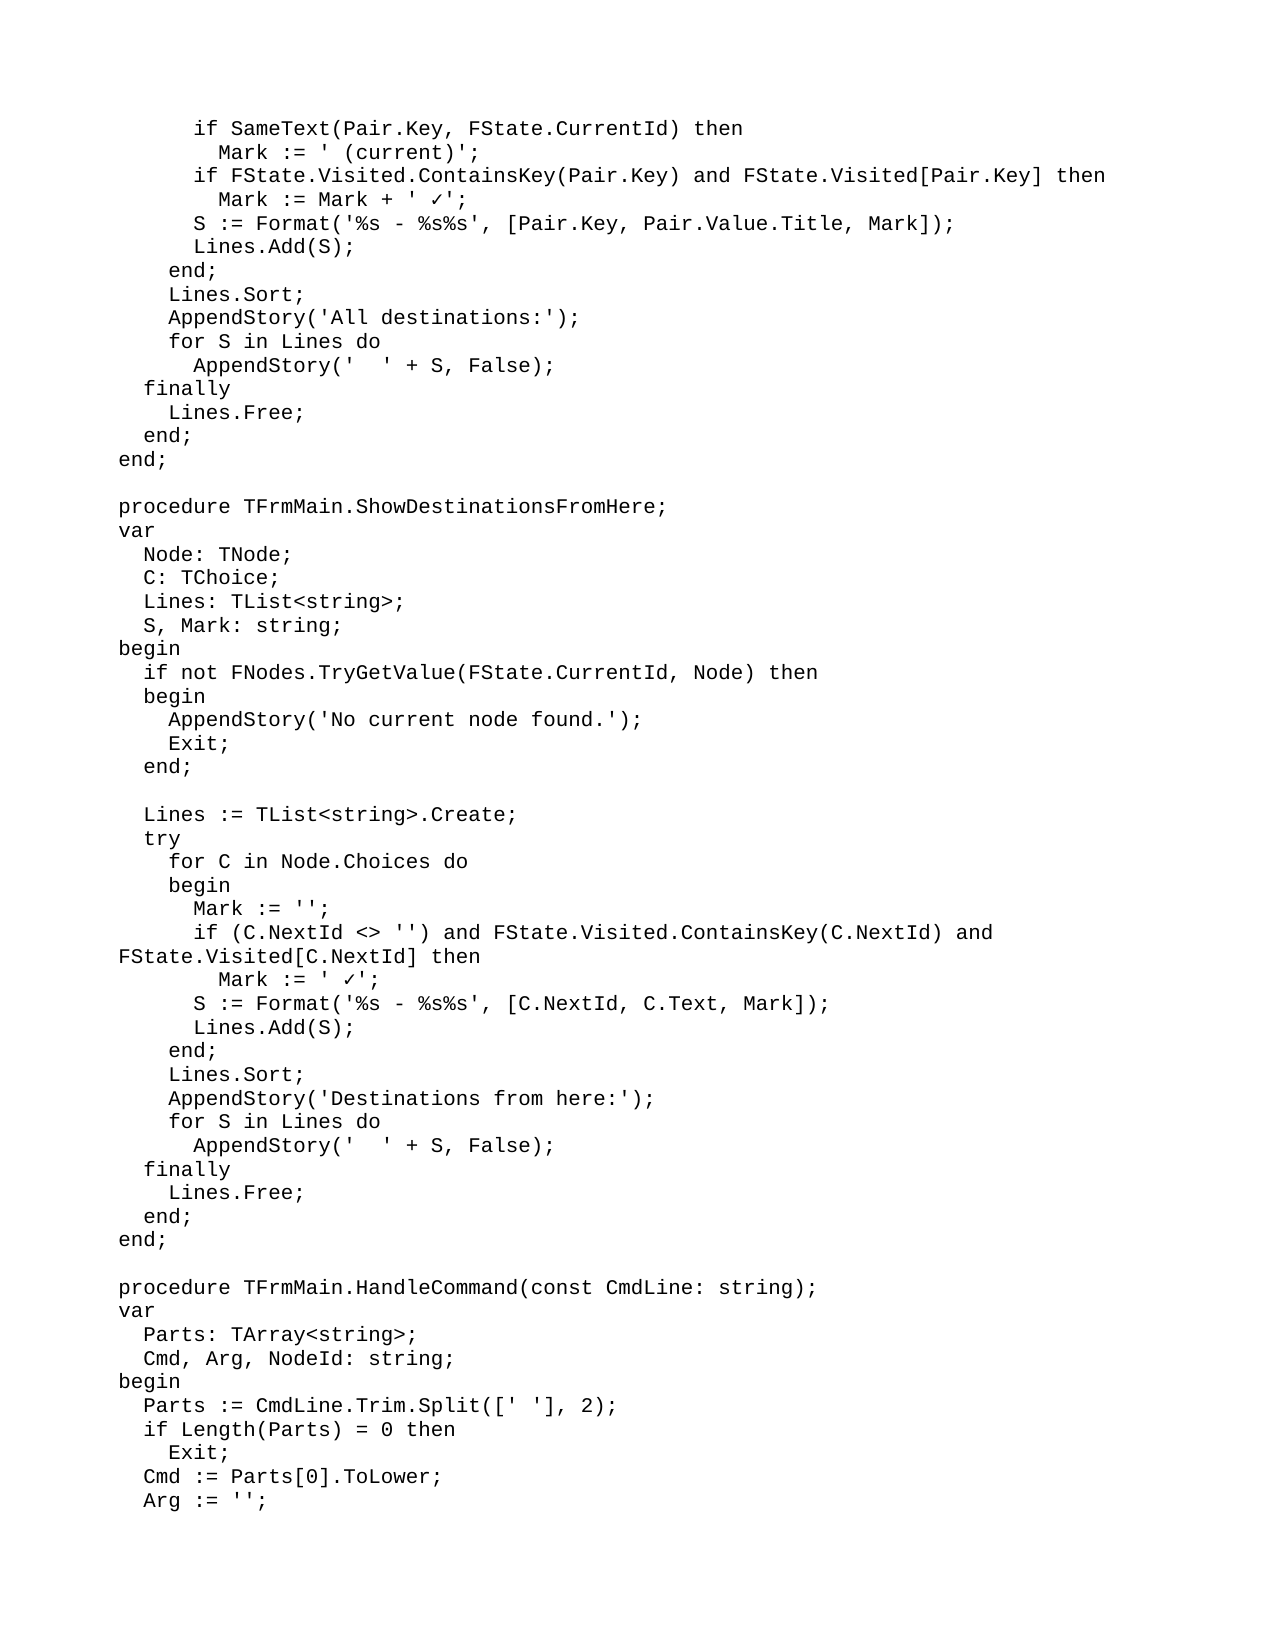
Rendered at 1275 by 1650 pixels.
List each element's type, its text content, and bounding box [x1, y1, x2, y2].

text AppendStory(' ' + S, False); [118, 354, 1157, 378]
text for S in Lines do [118, 1111, 1157, 1135]
text Lines.Add(S); [118, 1017, 1157, 1040]
text for S in Lines do [118, 331, 1157, 354]
text Mark := Mark + ' ✓'; [118, 189, 1157, 213]
text S, Mark: string; [118, 615, 1157, 638]
text Lines.Add(S); [118, 236, 1157, 260]
text Node: TNode; [118, 544, 1157, 567]
text Lines.Free; [118, 1182, 1157, 1206]
text if FState.Visited.ContainsKey(Pair.Key) and FState.Visited[Pair.Key] then [118, 165, 1157, 189]
text try [118, 827, 1157, 851]
text for C in Node.Choices do [118, 851, 1157, 875]
text var [118, 520, 1157, 544]
text Cmd, Arg, NodeId: string; [118, 1348, 1157, 1371]
text var [118, 1300, 1157, 1324]
text S := Format('%s - %s%s', [Pair.Key, Pair.Value.Title, Mark]); [118, 213, 1157, 236]
text Parts := CmdLine.Trim.Split([' '], 2); [118, 1395, 1157, 1419]
text if Length(Parts) = 0 then [118, 1419, 1157, 1442]
text end; [118, 1206, 1157, 1229]
text Lines.Free; [118, 402, 1157, 426]
text Lines.Sort; [118, 1064, 1157, 1088]
text AppendStory('Destinations from here:'); [118, 1088, 1157, 1111]
text end; [118, 1040, 1157, 1064]
text Exit; [118, 1442, 1157, 1466]
text begin [118, 638, 1157, 662]
text end; [118, 260, 1157, 284]
text end; [118, 449, 1157, 473]
text Exit; [118, 733, 1157, 757]
text S := Format('%s - %s%s', [C.NextId, C.Text, Mark]); [118, 993, 1157, 1017]
text begin [118, 686, 1157, 709]
text C: TChoice; [118, 567, 1157, 591]
text Mark := ' (current)'; [118, 142, 1157, 165]
text Mark := ' ✓'; [118, 969, 1157, 993]
text procedure TFrmMain.ShowDestinationsFromHere; [118, 496, 1157, 520]
text end; [118, 426, 1157, 449]
text begin [118, 1371, 1157, 1395]
text AppendStory(' ' + S, False); [118, 1135, 1157, 1158]
text begin [118, 875, 1157, 898]
text procedure TFrmMain.HandleCommand(const CmdLine: string); [118, 1277, 1157, 1300]
text if (C.NextId <> '') and FState.Visited.ContainsKey(C.NextId) and FState.Visited[C.NextId] then [118, 922, 1157, 969]
text Lines.Sort; [118, 284, 1157, 307]
text finally [118, 1158, 1157, 1182]
text Parts: TArray<string>; [118, 1324, 1157, 1348]
text if not FNodes.TryGetValue(FState.CurrentId, Node) then [118, 662, 1157, 686]
text end; [118, 1229, 1157, 1253]
text AppendStory('All destinations:'); [118, 307, 1157, 331]
text end; [118, 757, 1157, 780]
text Arg := ''; [118, 1489, 1157, 1513]
text Mark := ''; [118, 898, 1157, 922]
text AppendStory('No current node found.'); [118, 709, 1157, 733]
text Lines: TList<string>; [118, 591, 1157, 615]
text finally [118, 378, 1157, 402]
text Cmd := Parts[0].ToLower; [118, 1466, 1157, 1489]
text Lines := TList<string>.Create; [118, 804, 1157, 827]
text if SameText(Pair.Key, FState.CurrentId) then [118, 118, 1157, 142]
